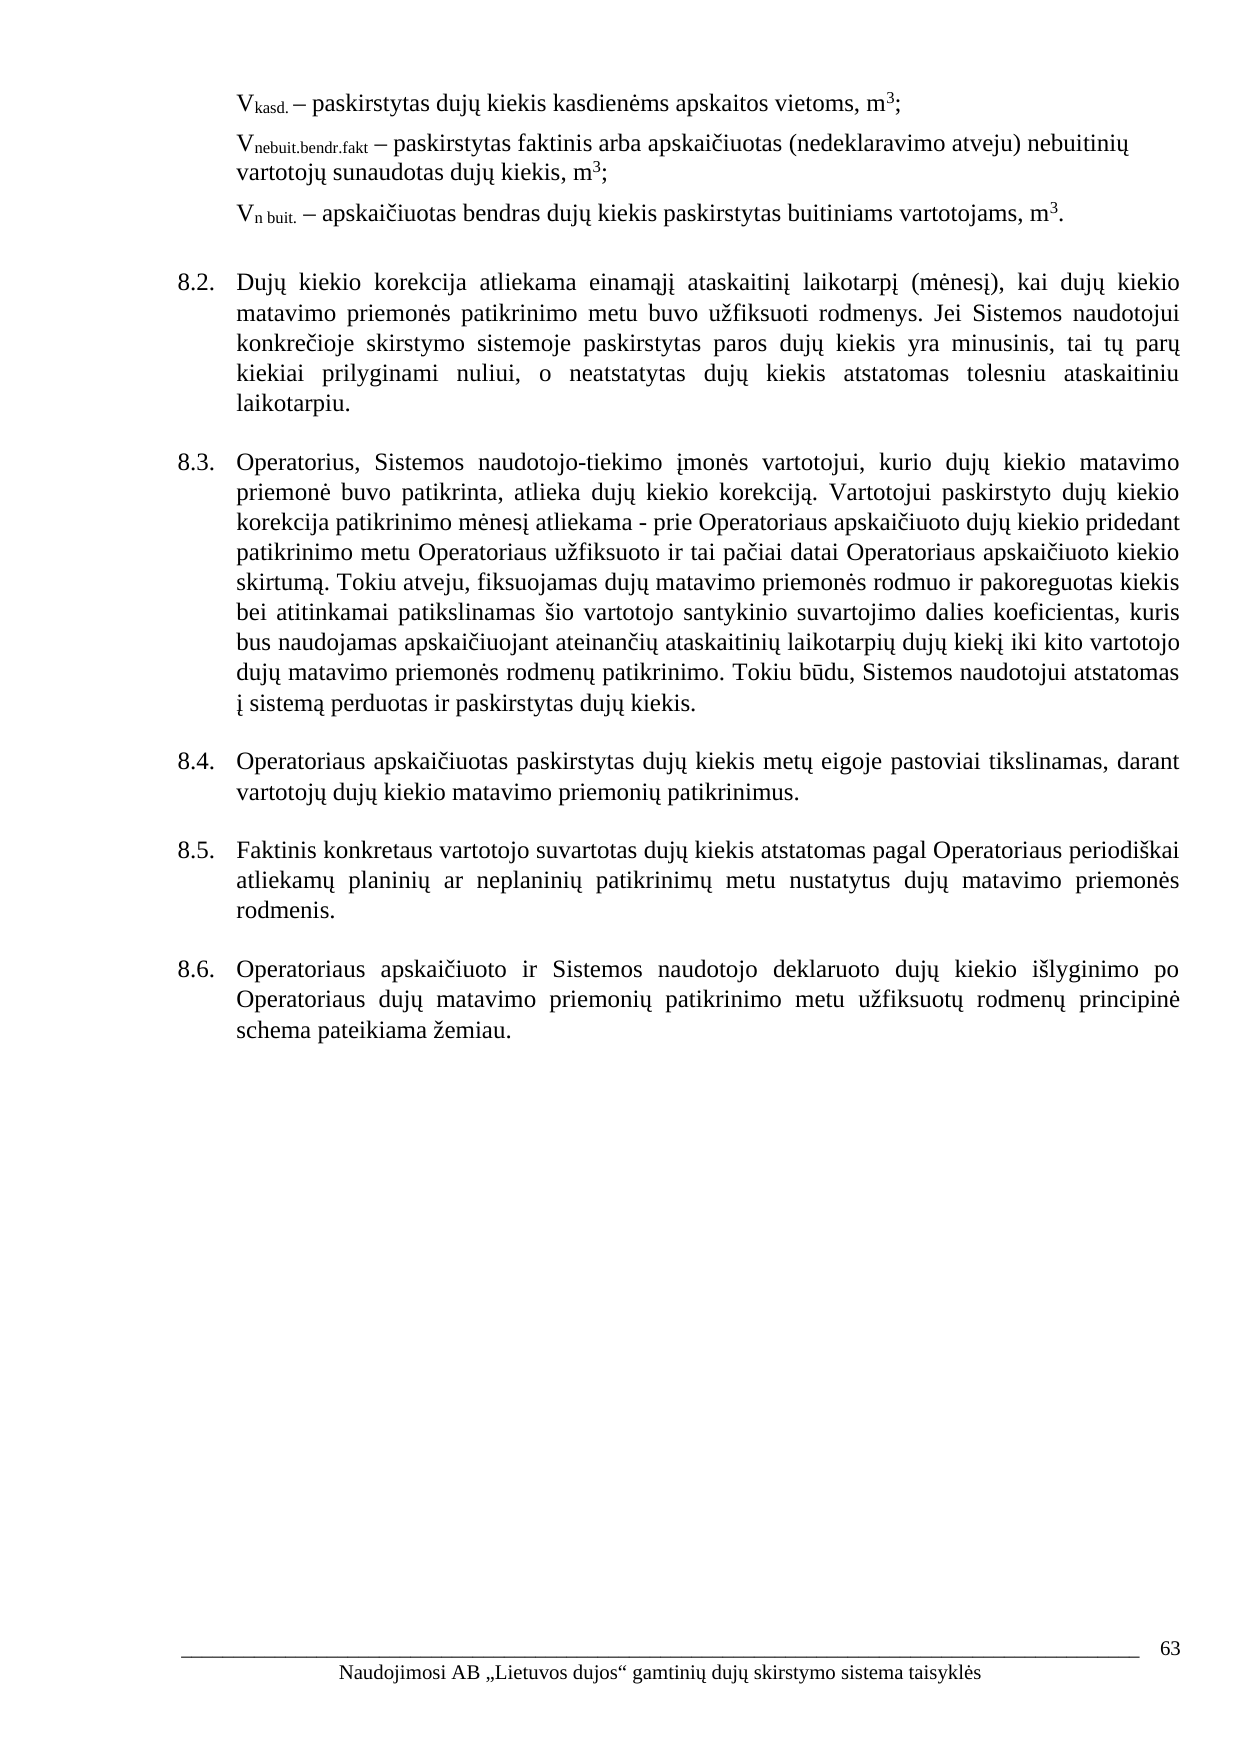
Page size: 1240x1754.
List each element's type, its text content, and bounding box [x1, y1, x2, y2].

text Vn buit. – apskaičiuotas bendras dujų kiekis paskirstytas buitiniams vartotojams, m3. [236, 198, 1181, 227]
text 8.3. Operatorius, Sistemos naudotojo-tiekimo įmonės vartotojui, kurio dujų kiekio matavimo priemonė buvo patikrinta, atlieka dujų kiekio korekciją. Vartotojui paskirstyto dujų kiekio korekcija patikrinimo mėnesį atliekama - prie Operatoriaus apskaičiuoto dujų kiekio pridedant patikrinimo metu Operatoriaus užfiksuoto ir tai pačiai datai Operatoriaus apskaičiuoto kiekio skirtumą. Tokiu atveju, fiksuojamas dujų matavimo priemonės rodmuo ir pakoreguotas kiekis bei atitinkamai patikslinamas šio vartotojo santykinio suvartojimo dalies koeficientas, kuris bus naudojamas apskaičiuojant ateinančių ataskaitinių laikotarpių dujų kiekį iki kito vartotojo dujų matavimo priemonės rodmenų patikrinimo. Tokiu būdu, Sistemos naudotojui atstatomas į sistemą perduotas ir paskirstytas dujų kiekis. [177, 447, 1181, 716]
text Vnebuit.bendr.fakt – paskirstytas faktinis arba apskaičiuotas (nedeklaravimo atveju) nebuitinių vartotojų sunaudotas dujų kiekis, m3; [236, 128, 1181, 186]
text 8.2. Dujų kiekio korekcija atliekama einamąjį ataskaitinį laikotarpį (mėnesį), kai dujų kiekio matavimo priemonės patikrinimo metu buvo užfiksuoti rodmenys. Jei Sistemos naudotojui konkrečioje skirstymo sistemoje paskirstytas paros dujų kiekis yra minusinis, tai tų parų kiekiai prilyginami nuliui, o neatstatytas dujų kiekis atstatomas tolesniu ataskaitiniu laikotarpiu. [177, 267, 1181, 417]
text 8.4. Operatoriaus apskaičiuotas paskirstytas dujų kiekis metų eigoje pastoviai tikslinamas, darant vartotojų dujų kiekio matavimo priemonių patikrinimus. [177, 746, 1181, 805]
text 8.6. Operatoriaus apskaičiuoto ir Sistemos naudotojo deklaruoto dujų kiekio išlyginimo po Operatoriaus dujų matavimo priemonių patikrinimo metu užfiksuotų rodmenų principinė schema pateikiama žemiau. [177, 954, 1181, 1043]
text Vkasd. – paskirstytas dujų kiekis kasdienėms apskaitos vietoms, m3; [236, 88, 1181, 117]
text 8.5. Faktinis konkretaus vartotojo suvartotas dujų kiekis atstatomas pagal Operatoriaus periodiškai atliekamų planinių ar neplaninių patikrinimų metu nustatytus dujų matavimo priemonės rodmenis. [177, 835, 1181, 924]
